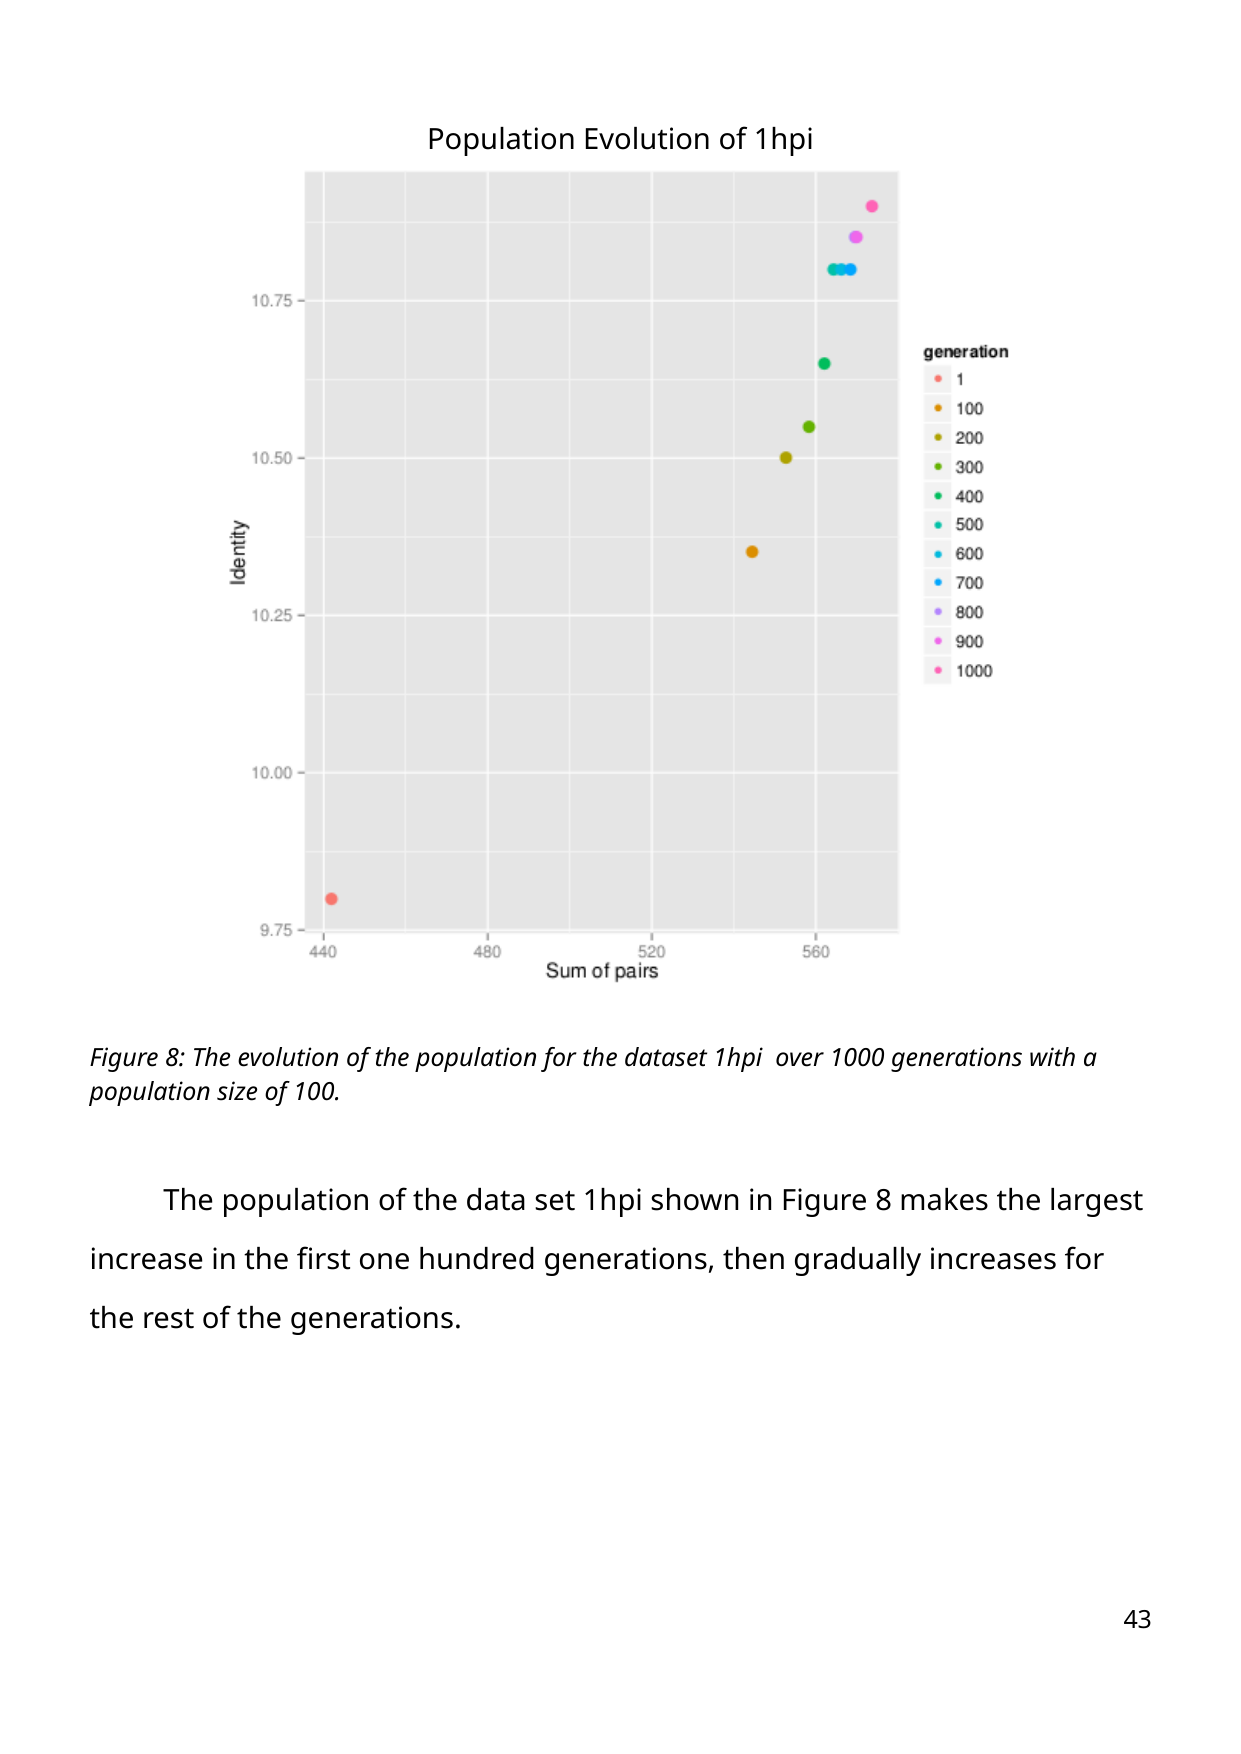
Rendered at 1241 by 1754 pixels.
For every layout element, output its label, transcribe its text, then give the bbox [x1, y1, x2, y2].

table_cell [89, 158, 1152, 1027]
text Figure 8: The evolution of the population for the dataset 1hpi over 1000 generations with a population size of 100. [89, 1039, 1152, 1107]
text The population of the data set 1hpi shown in Figure 8 makes the largest increase in the first one hundred generations, then gradually increases for the rest of the generations. [89, 1179, 1152, 1337]
table_header Population Evolution of 1hpi [89, 118, 1152, 158]
picture [222, 157, 1019, 987]
